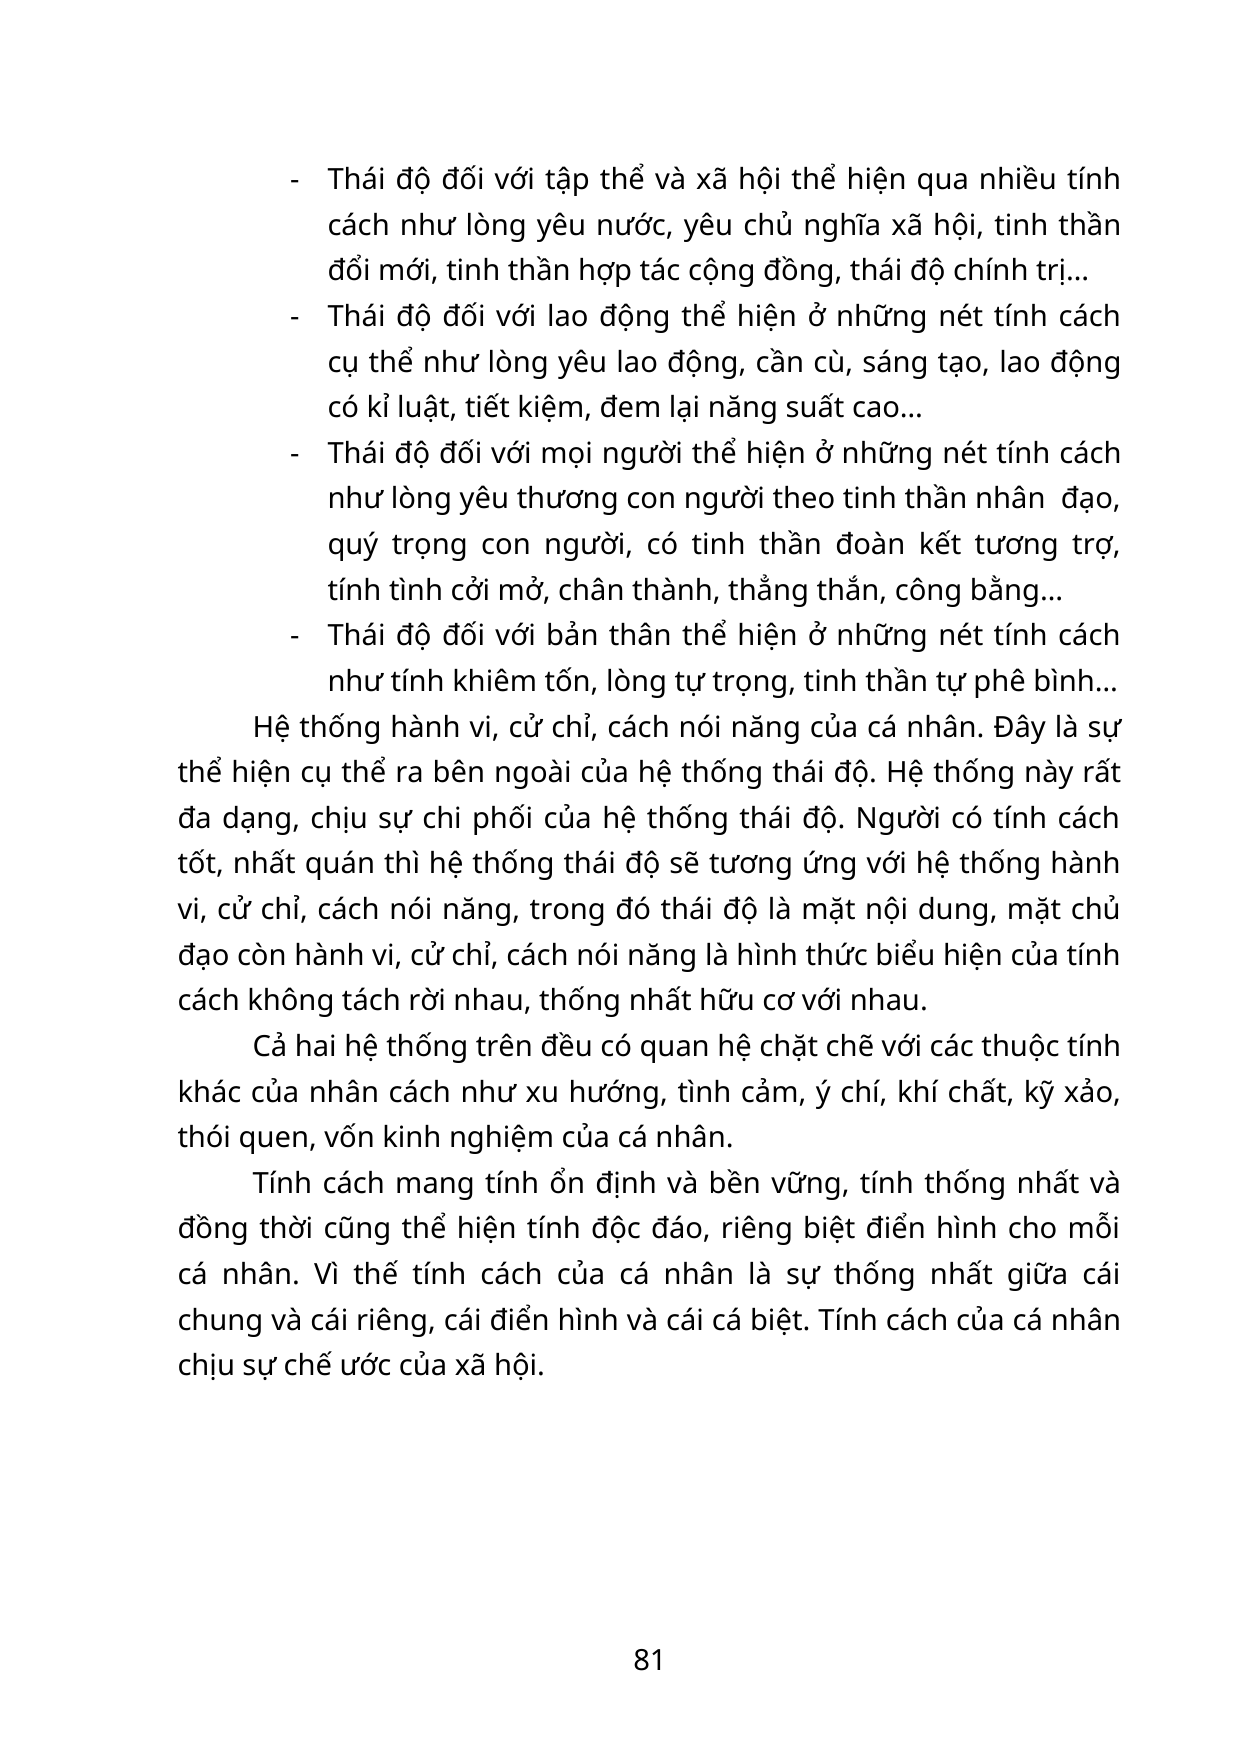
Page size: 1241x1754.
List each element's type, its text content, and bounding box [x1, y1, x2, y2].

text Hệ thống hành vi, cử chỉ, cách nói năng của cá nhân. Đây là sự thể hiện cụ thể ra bên ngoài của hệ thống thái độ. Hệ thống này rất đa dạng, chịu sự chi phối của hệ thống thái độ. Người có tính cách tốt, nhất quán thì hệ thống thái độ sẽ tương ứng với hệ thống hành vi, cử chỉ, cách nói năng, trong đó thái độ là mặt nội dung, mặt chủ đạo còn hành vi, cử chỉ, cách nói năng là hình thức biểu hiện của tính cách không tách rời nhau, thống nhất hữu cơ với nhau. [177, 706, 1122, 1019]
list Thái độ đối với tập thể và xã hội thể hiện qua nhiều tính cách như lòng yêu nước, yêu chủ nghĩa xã hội, tinh thần đổi mới, tinh thần hợp tác cộng đồng, thái độ chính trị… [290, 158, 1122, 289]
list Thái độ đối với lao động thể hiện ở những nét tính cách cụ thể như lòng yêu lao động, cần cù, sáng tạo, lao động có kỉ luật, tiết kiệm, đem lại năng suất cao… [290, 295, 1122, 426]
list Thái độ đối với bản thân thể hiện ở những nét tính cách như tính khiêm tốn, lòng tự trọng, tinh thần tự phê bình… [290, 615, 1122, 700]
text Cả hai hệ thống trên đều có quan hệ chặt chẽ với các thuộc tính khác của nhân cách như xu hướng, tình cảm, ý chí, khí chất, kỹ xảo, thói quen, vốn kinh nghiệm của cá nhân. [177, 1025, 1122, 1156]
text Tính cách mang tính ổn định và bền vững, tính thống nhất và đồng thời cũng thể hiện tính độc đáo, riêng biệt điển hình cho mỗi cá nhân. Vì thế tính cách của cá nhân là sự thống nhất giữa cái chung và cái riêng, cái điển hình và cái cá biệt. Tính cách của cá nhân chịu sự chế ước của xã hội. [177, 1162, 1122, 1384]
list Thái độ đối với mọi người thể hiện ở những nét tính cách như lòng yêu thương con người theo tinh thần nhân đạo, quý trọng con người, có tinh thần đoàn kết tương trợ, tính tình cởi mở, chân thành, thẳng thắn, công bằng… [290, 432, 1122, 609]
